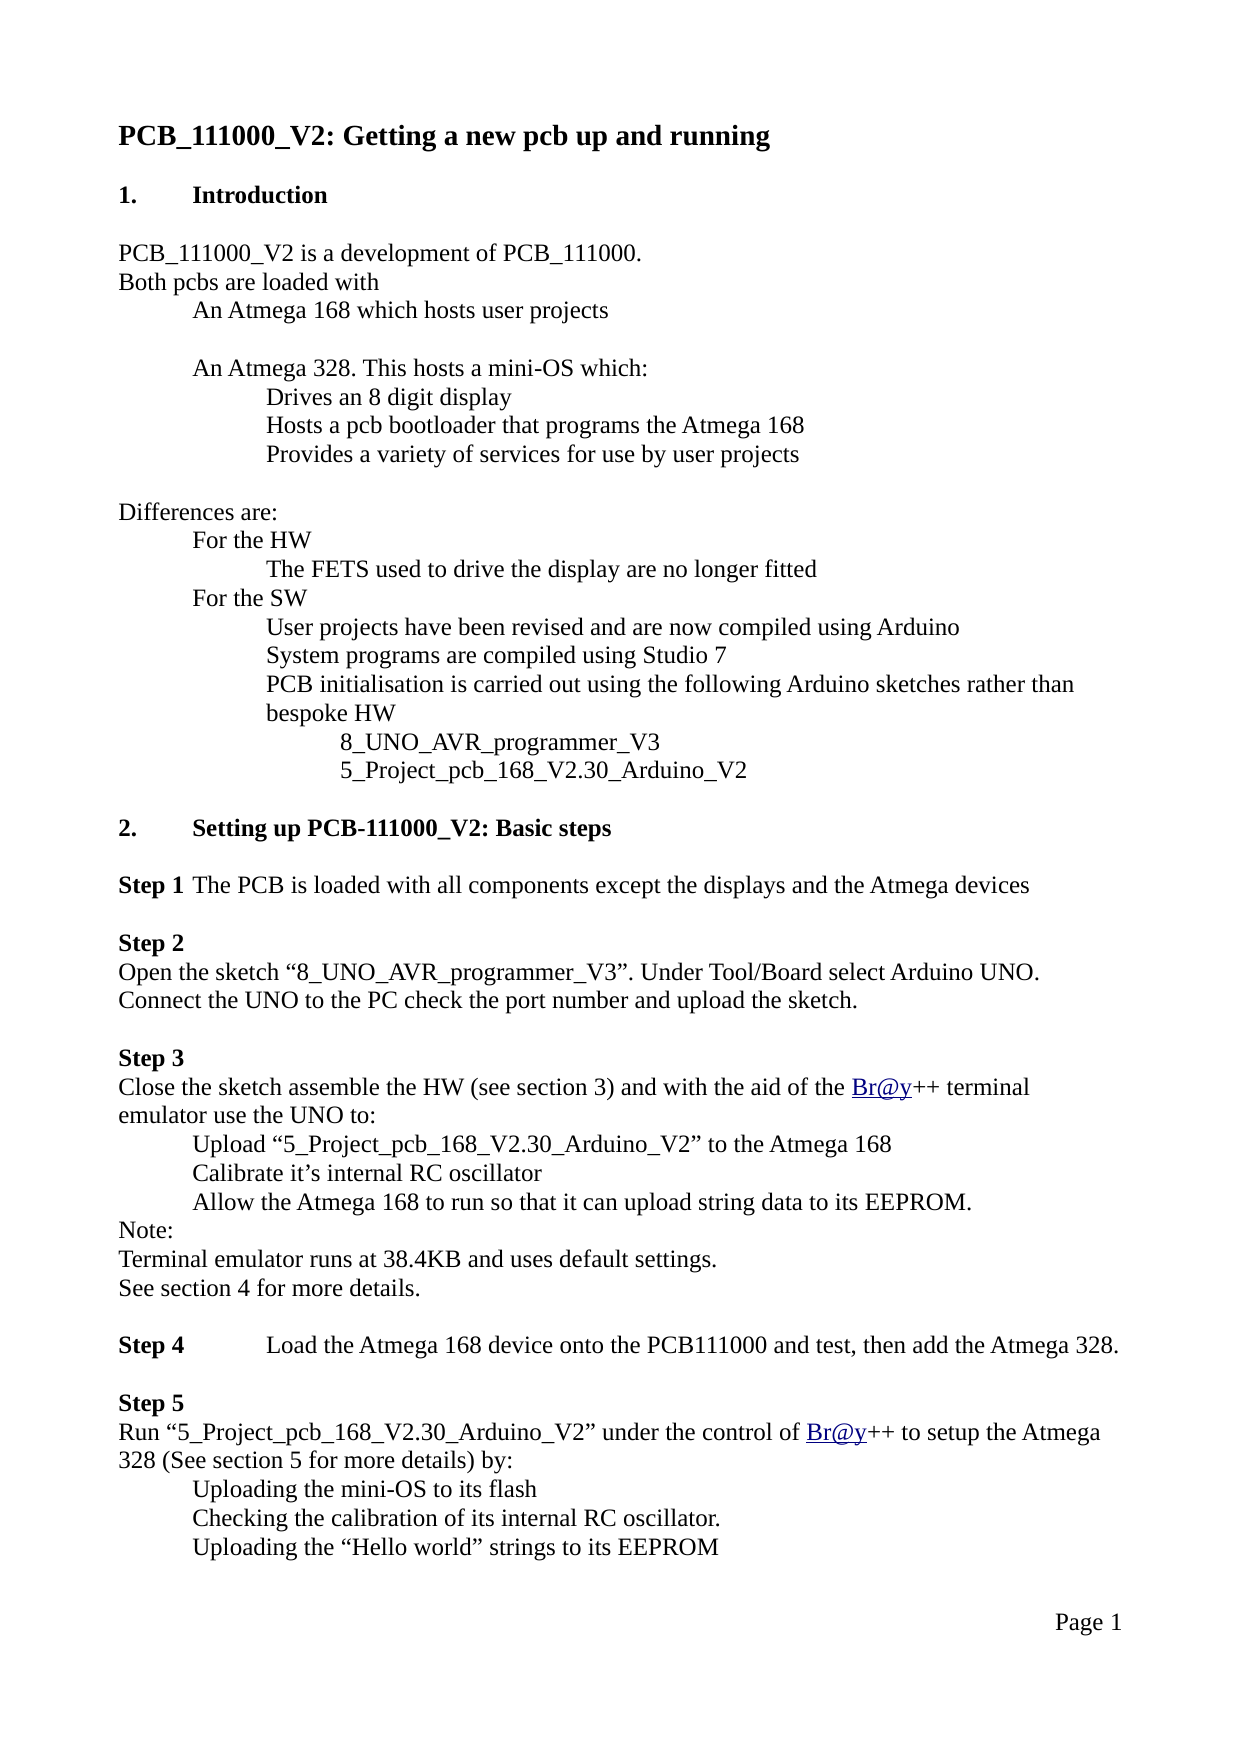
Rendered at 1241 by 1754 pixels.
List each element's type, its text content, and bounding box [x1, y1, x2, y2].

text For the SW [118, 583, 1122, 612]
text Calibrate it’s internal RC oscillator [118, 1158, 1122, 1187]
text An Atmega 168 which hosts user projects [118, 295, 1122, 324]
text Step 2 [118, 928, 1122, 957]
text The FETS used to drive the display are no longer fitted [118, 554, 1122, 583]
text Uploading the mini-OS to its flash [118, 1474, 1122, 1503]
text Both pcbs are loaded with [118, 267, 1122, 295]
text Uploading the “Hello world” strings to its EEPROM [118, 1532, 1122, 1560]
text Note: [118, 1215, 1122, 1244]
text System programs are compiled using Studio 7 [118, 640, 1122, 669]
text An Atmega 328. This hosts a mini-OS which: [118, 353, 1122, 382]
text Open the sketch “8_UNO_AVR_programmer_V3”. Under Tool/Board select Arduino UNO. Connect the UNO to the PC check the port number and upload the sketch. [118, 957, 1122, 1014]
text Step 3 [118, 1043, 1122, 1072]
text Allow the Atmega 168 to run so that it can upload string data to its EEPROM. [118, 1187, 1122, 1215]
text For the HW [118, 525, 1122, 554]
text PCB initialisation is carried out using the following Arduino sketches rather than bespoke HW [118, 669, 1122, 727]
text See section 4 for more details. [118, 1273, 1122, 1302]
text Terminal emulator runs at 38.4KB and uses default settings. [118, 1244, 1122, 1273]
text 2. Setting up PCB-111000_V2: Basic steps [118, 813, 1122, 842]
text User projects have been revised and are now compiled using Arduino [118, 612, 1122, 640]
text Upload “5_Project_pcb_168_V2.30_Arduino_V2” to the Atmega 168 [118, 1129, 1122, 1158]
text PCB_111000_V2 is a development of PCB_111000. [118, 238, 1122, 267]
text Checking the calibration of its internal RC oscillator. [118, 1503, 1122, 1532]
text PCB_111000_V2: Getting a new pcb up and running [118, 118, 1122, 152]
text 8_UNO_AVR_programmer_V3 [118, 727, 1122, 755]
text Step 4 Load the Atmega 168 device onto the PCB111000 and test, then add the Atmega 328. [118, 1330, 1122, 1359]
text Provides a variety of services for use by user projects [118, 439, 1122, 468]
text 1. Introduction [118, 180, 1122, 209]
text Step 1 The PCB is loaded with all components except the displays and the Atmega devices [118, 870, 1122, 899]
text Hosts a pcb bootloader that programs the Atmega 168 [118, 410, 1122, 439]
text Step 5 [118, 1388, 1122, 1417]
text 5_Project_pcb_168_V2.30_Arduino_V2 [118, 755, 1122, 784]
text Drives an 8 digit display [118, 382, 1122, 410]
text Run “5_Project_pcb_168_V2.30_Arduino_V2” under the control of Br@y++ to setup the Atmega 328 (See section 5 for more details) by: [118, 1417, 1122, 1474]
text Close the sketch assemble the HW (see section 3) and with the aid of the Br@y++ terminal emulator use the UNO to: [118, 1072, 1122, 1129]
text Differences are: [118, 497, 1122, 525]
